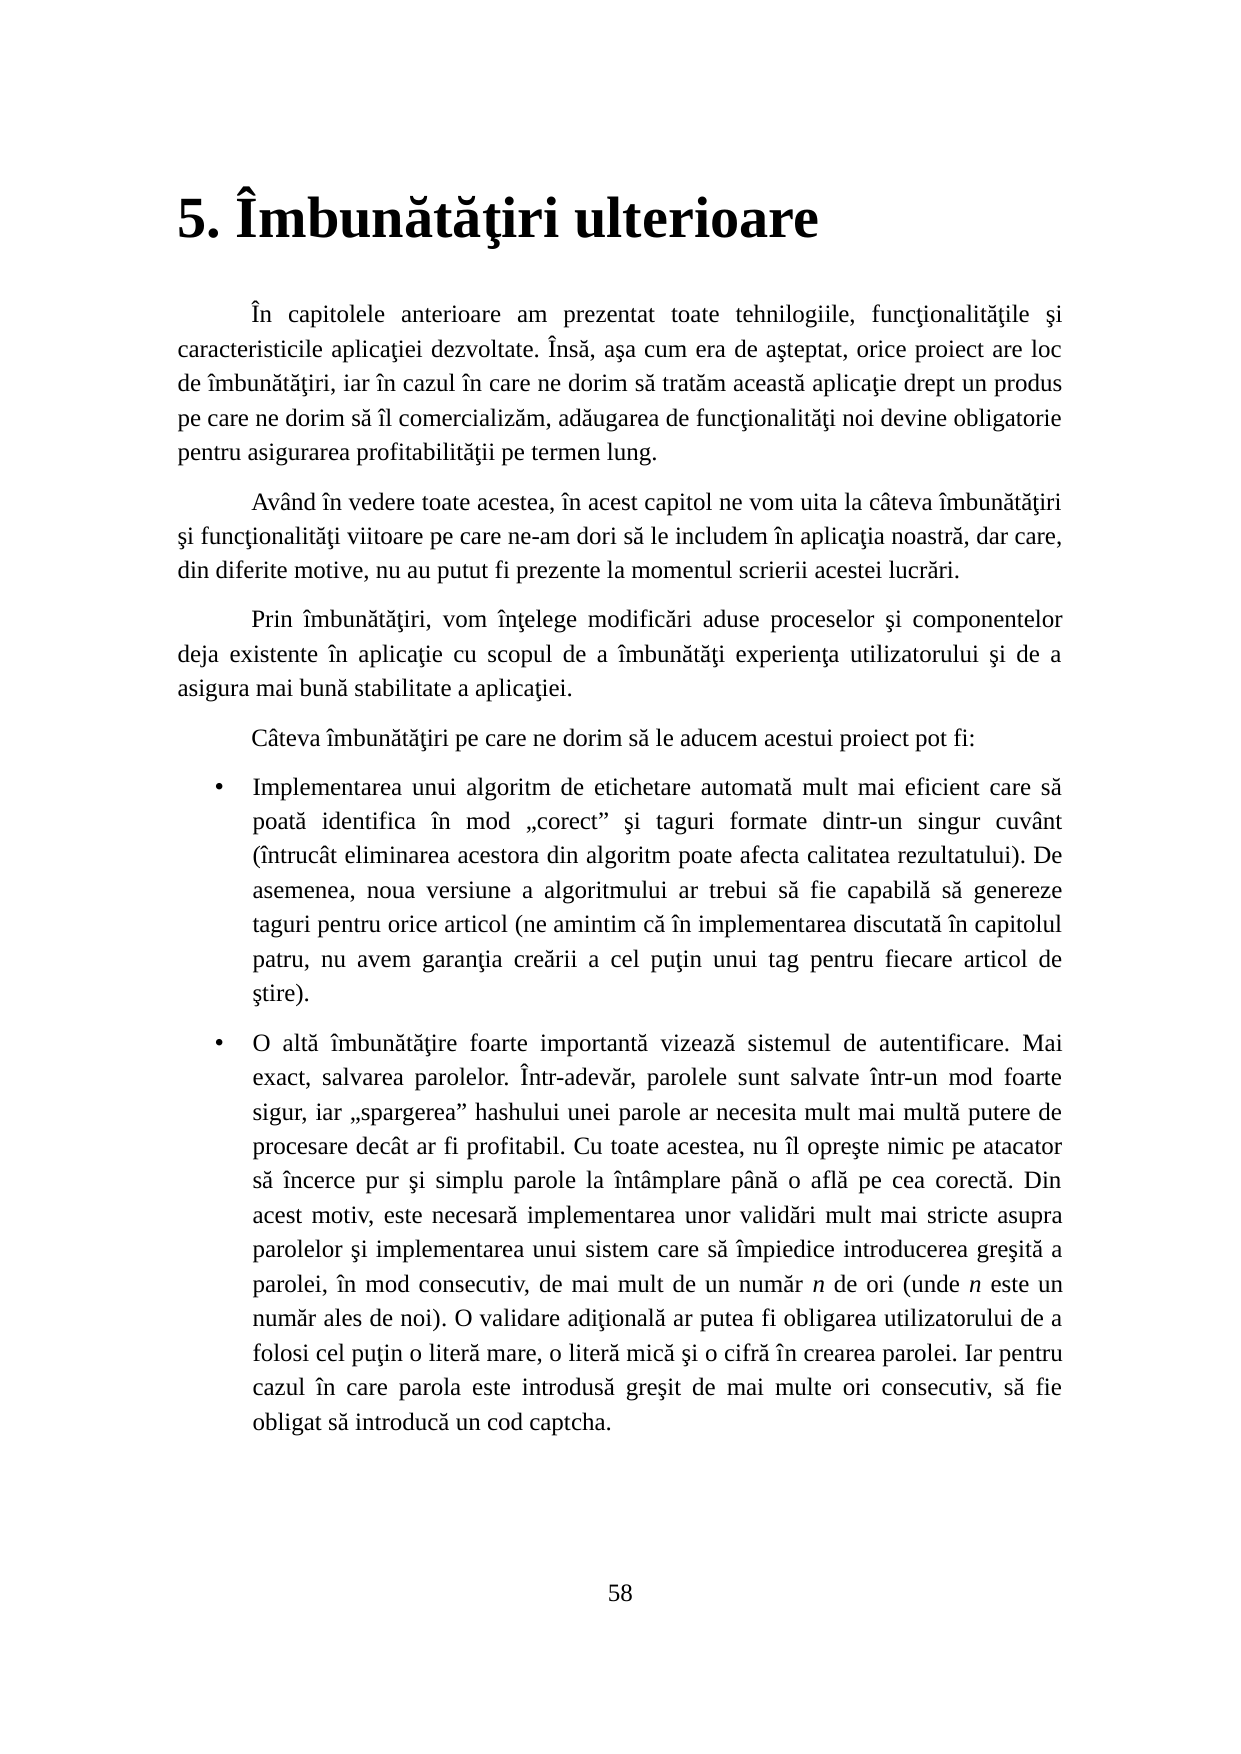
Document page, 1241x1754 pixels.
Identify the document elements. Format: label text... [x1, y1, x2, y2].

text În capitolele anterioare am prezentat toate tehnilogiile, funcţionalităţile şi caracteristicile aplicaţiei dezvoltate. Însă, aşa cum era de aşteptat, orice proiect are loc de îmbunătăţiri, iar în cazul în care ne dorim să tratăm această aplicaţie drept un produs pe care ne dorim să îl comercializăm, adăugarea de funcţionalităţi noi devine obligatorie pentru asigurarea profitabilităţii pe termen lung. [177, 299, 1063, 466]
text Având în vedere toate acestea, în acest capitol ne vom uita la câteva îmbunătăţiri şi funcţionalităţi viitoare pe care ne-am dori să le includem în aplicaţia noastră, dar care, din diferite motive, nu au putut fi prezente la momentul scrierii acestei lucrări. [177, 487, 1063, 584]
list Implementarea unui algoritm de etichetare automată mult mai eficient care să poată identifica în mod „corect” şi taguri formate dintr-un singur cuvânt (întrucât eliminarea acestora din algoritm poate afecta calitatea rezultatului). De asemenea, noua versiune a algoritmului ar trebui să fie capabilă să genereze taguri pentru orice articol (ne amintim că în implementarea discutată în capitolul patru, nu avem garanţia creării a cel puţin unui tag pentru fiecare articol de ştire). [215, 772, 1063, 1007]
text Câteva îmbunătăţiri pe care ne dorim să le aducem acestui proiect pot fi: [177, 723, 1063, 751]
text Prin îmbunătăţiri, vom înţelege modificări aduse proceselor şi componentelor deja existente în aplicaţie cu scopul de a îmbunătăţi experienţa utilizatorului şi de a asigura mai bună stabilitate a aplicaţiei. [177, 604, 1063, 702]
subtitle 5. Îmbunătăţiri ulterioare [177, 183, 1063, 251]
list O altă îmbunătăţire foarte importantă vizează sistemul de autentificare. Mai exact, salvarea parolelor. Într-adevăr, parolele sunt salvate într-un mod foarte sigur, iar „spargerea” hashului unei parole ar necesita mult mai multă putere de procesare decât ar fi profitabil. Cu toate acestea, nu îl opreşte nimic pe atacator să încerce pur şi simplu parole la întâmplare până o află pe cea corectă. Din acest motiv, este necesară implementarea unor validări mult mai stricte asupra parolelor şi implementarea unui sistem care să împiedice introducerea greşită a parolei, în mod consecutiv, de mai mult de un număr n de ori (unde n este un număr ales de noi). O validare adiţională ar putea fi obligarea utilizatorului de a folosi cel puţin o literă mare, o literă mică şi o cifră în crearea parolei. Iar pentru cazul în care parola este introdusă greşit de mai multe ori consecutiv, să fie obligat să introducă un cod captcha. [215, 1028, 1063, 1436]
